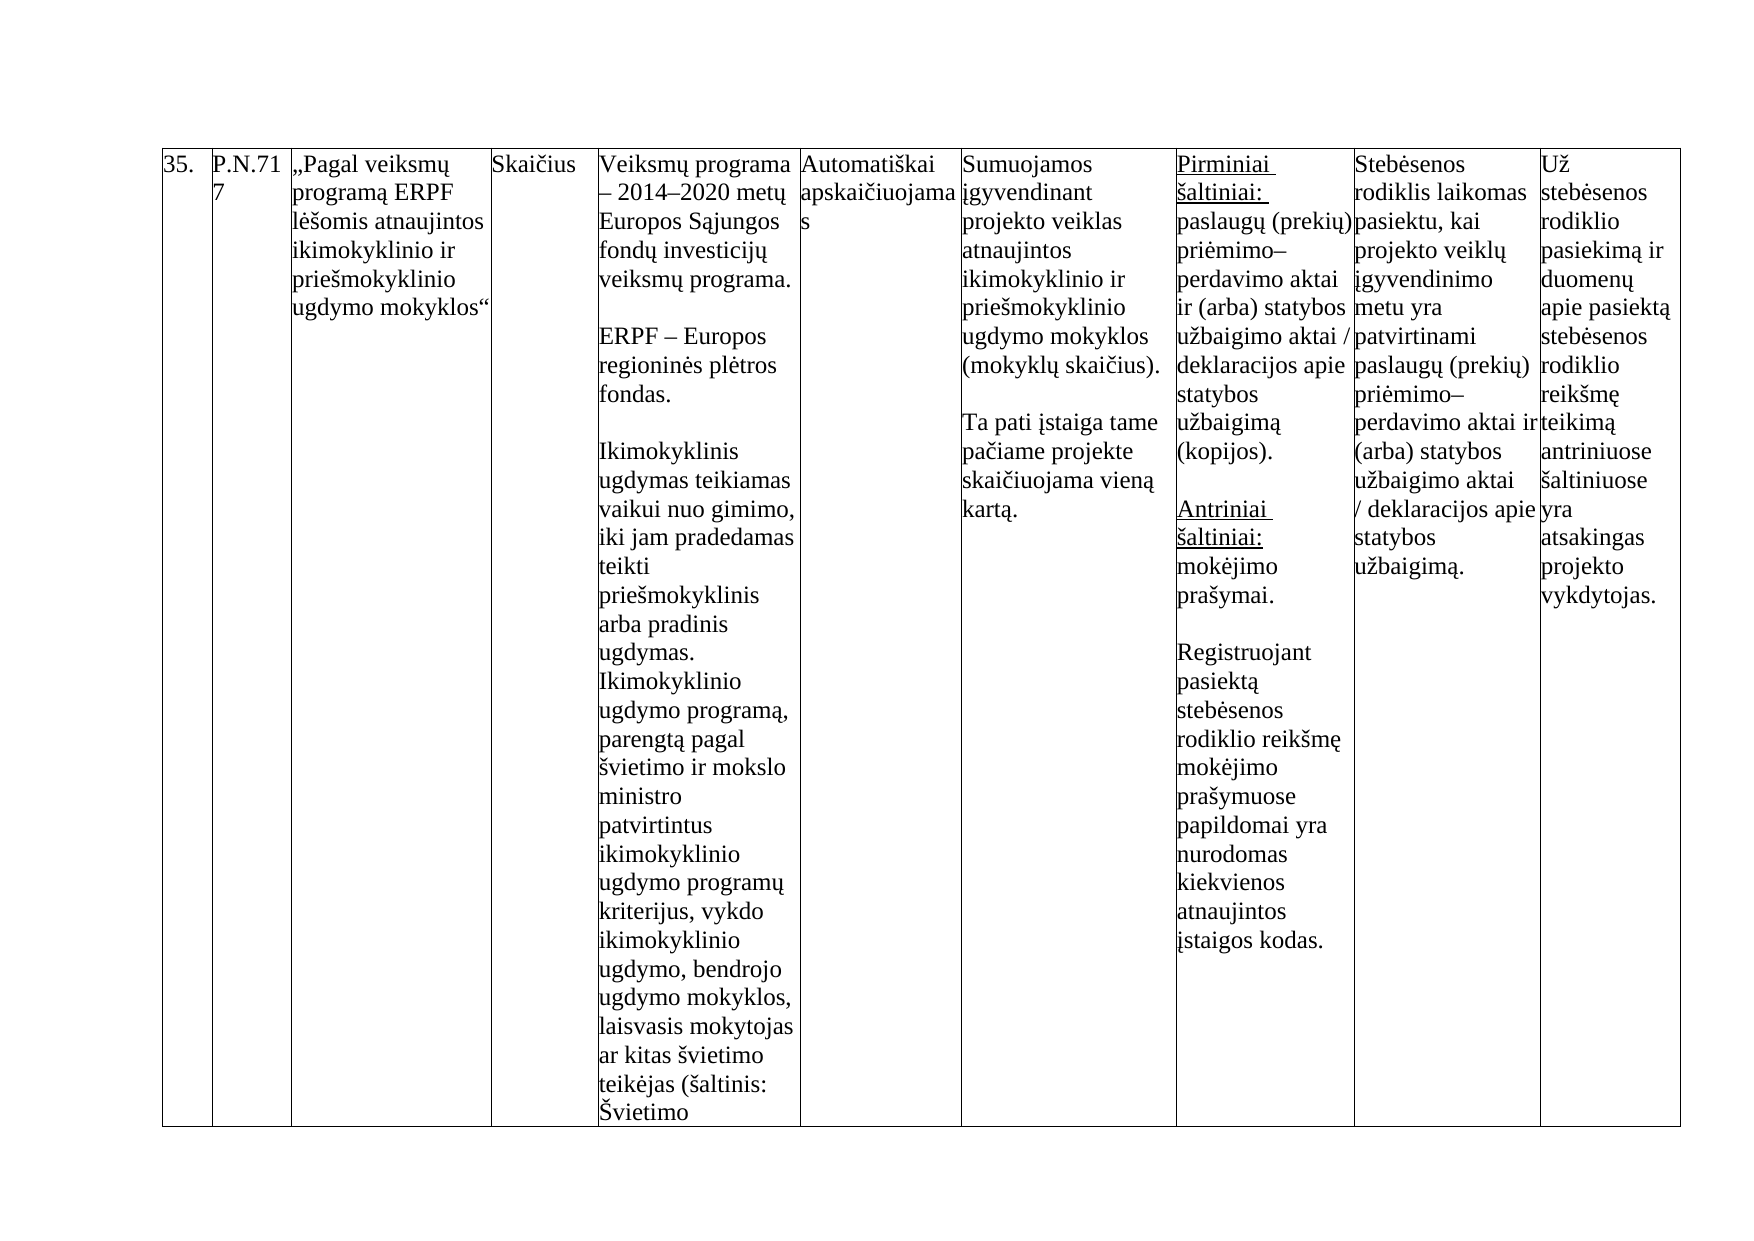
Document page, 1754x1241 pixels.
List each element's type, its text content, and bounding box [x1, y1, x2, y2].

table_cell Už stebėsenos rodiklio pasiekimą ir duomenų apie pasiektą stebėsenos rodiklio reikšmę teikimą antriniuose šaltiniuose yra atsakingas projekto vykdytojas. [1541, 149, 1680, 1126]
table_cell 35. [163, 149, 212, 1126]
table_cell Sumuojamos įgyvendinant projekto veiklas atnaujintos ikimokyklinio ir priešmokyklinio ugdymo mokyklos (mokyklų skaičius). Ta pati įstaiga tame pačiame projekte skaičiuojama vieną kartą. [962, 149, 1176, 1126]
table_cell „Pagal veiksmų programą ERPF lėšomis atnaujintos ikimokyklinio ir priešmokyklinio ugdymo mokyklos“ [292, 149, 491, 1126]
table_cell P.N.717 [213, 149, 291, 1126]
table_cell Pirminiai šaltiniai: paslaugų (prekių) priėmimo–perdavimo aktai ir (arba) statybos užbaigimo aktai / deklaracijos apie statybos užbaigimą (kopijos). Antriniai šaltiniai: mokėjimo prašymai. Registruojant pasiektą stebėsenos rodiklio reikšmę mokėjimo prašymuose papildomai yra nurodomas kiekvienos atnaujintos įstaigos kodas. [1177, 149, 1354, 1126]
table_cell Veiksmų programa – 2014–2020 metų Europos Sąjungos fondų investicijų veiksmų programa. ERPF – Europos regioninės plėtros fondas. Ikimokyklinis ugdymas teikiamas vaikui nuo gimimo, iki jam pradedamas teikti priešmokyklinis arba pradinis ugdymas. Ikimokyklinio ugdymo programą, parengtą pagal švietimo ir mokslo ministro patvirtintus ikimokyklinio ugdymo programų kriterijus, vykdo ikimokyklinio ugdymo, bendrojo ugdymo mokyklos, laisvasis mokytojas ar kitas švietimo teikėjas (šaltinis: Švietimo [599, 149, 800, 1126]
table_cell Stebėsenos rodiklis laikomas pasiektu, kai projekto veiklų įgyvendinimo metu yra patvirtinami paslaugų (prekių) priėmimo–perdavimo aktai ir (arba) statybos užbaigimo aktai / deklaracijos apie statybos užbaigimą. [1355, 149, 1540, 1126]
table_cell Automatiškai apskaičiuojamas [801, 149, 961, 1126]
table_cell Skaičius [492, 149, 598, 1126]
